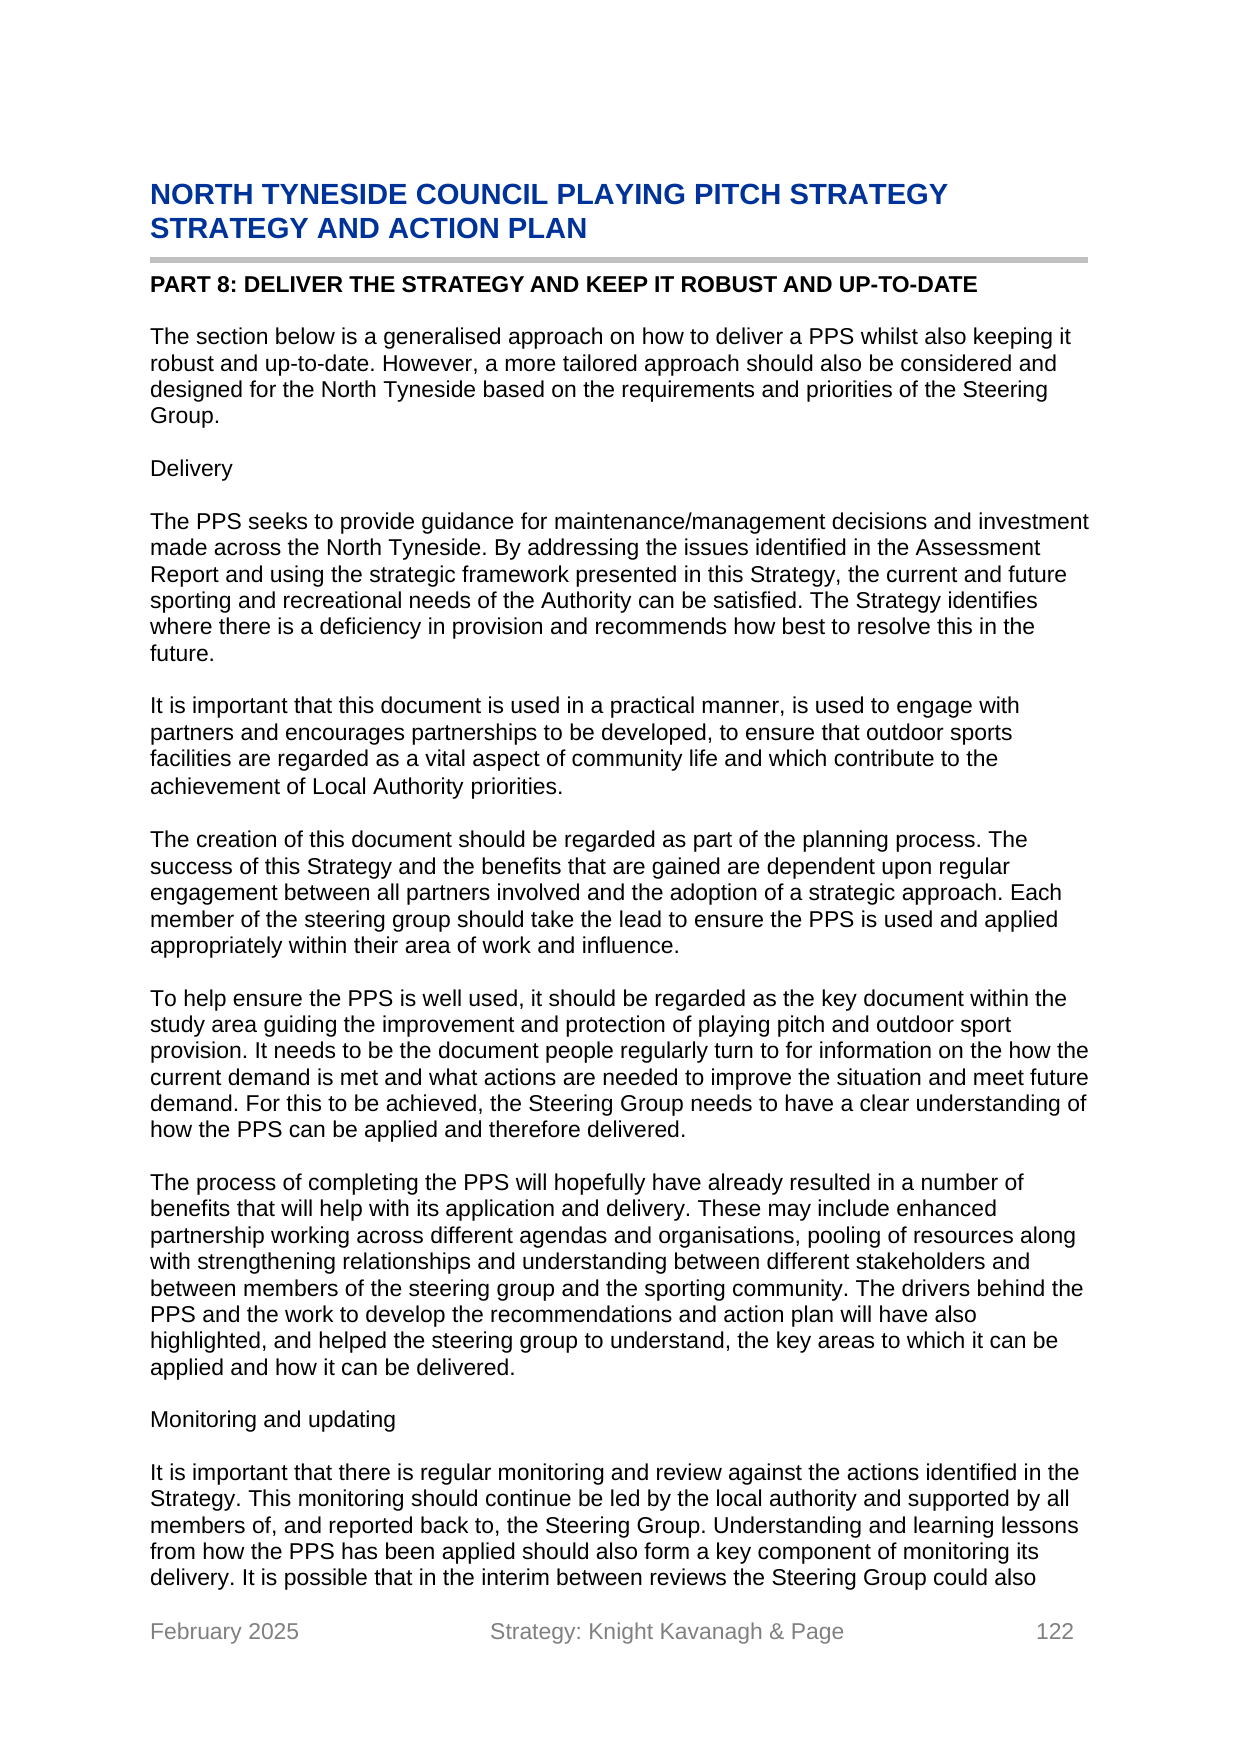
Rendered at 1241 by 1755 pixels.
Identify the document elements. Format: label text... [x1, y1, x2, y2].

text To help ensure the PPS is well used, it should be regarded as the key document within the study area guiding the improvement and protection of playing pitch and outdoor sport provision. It needs to be the document people regularly turn to for information on the how the current demand is met and what actions are needed to improve the situation and meet future demand. For this to be achieved, the Steering Group needs to have a clear understanding of how the PPS can be applied and therefore delivered. [150, 984, 1090, 1143]
text The process of completing the PPS will hopefully have already resulted in a number of benefits that will help with its application and delivery. These may include enhanced partnership working across different agendas and organisations, pooling of resources along with strengthening relationships and understanding between different stakeholders and between members of the steering group and the sporting community. The drivers behind the PPS and the work to develop the recommendations and action plan will have also highlighted, and helped the steering group to understand, the key areas to which it can be applied and how it can be delivered. [150, 1169, 1090, 1380]
text The section below is a generalised approach on how to deliver a PPS whilst also keeping it robust and up-to-date. However, a more tailored approach should also be considered and designed for the North Tyneside based on the requirements and priorities of the Steering Group. [150, 323, 1090, 429]
text It is important that there is regular monitoring and review against the actions identified in the Strategy. This monitoring should continue be led by the local authority and supported by all members of, and reported back to, the Steering Group. Understanding and learning lessons from how the PPS has been applied should also form a key component of monitoring its delivery. It is possible that in the interim between reviews the Steering Group could also [150, 1459, 1090, 1591]
text Delivery [150, 455, 1090, 481]
subtitle PART 8: DELIVER THE STRATEGY AND KEEP IT ROBUST AND UP-TO-DATE [150, 271, 1090, 297]
text The PPS seeks to provide guidance for maintenance/management decisions and investment made across the North Tyneside. By addressing the issues identified in the Assessment Report and using the strategic framework presented in this Strategy, the current and future sporting and recreational needs of the Authority can be satisfied. The Strategy identifies where there is a deficiency in provision and recommends how best to resolve this in the future. [150, 508, 1090, 666]
text Monitoring and updating [150, 1406, 1090, 1433]
text It is important that this document is used in a practical manner, is used to engage with partners and encourages partnerships to be developed, to ensure that outdoor sports facilities are regarded as a vital aspect of community life and which contribute to the achievement of Local Authority priorities. [150, 692, 1090, 800]
text The creation of this document should be regarded as part of the planning process. The success of this Strategy and the benefits that are gained are dependent upon regular engagement between all partners involved and the adoption of a strategic approach. Each member of the steering group should take the lead to ensure the PPS is used and applied appropriately within their area of work and influence. [150, 826, 1090, 958]
